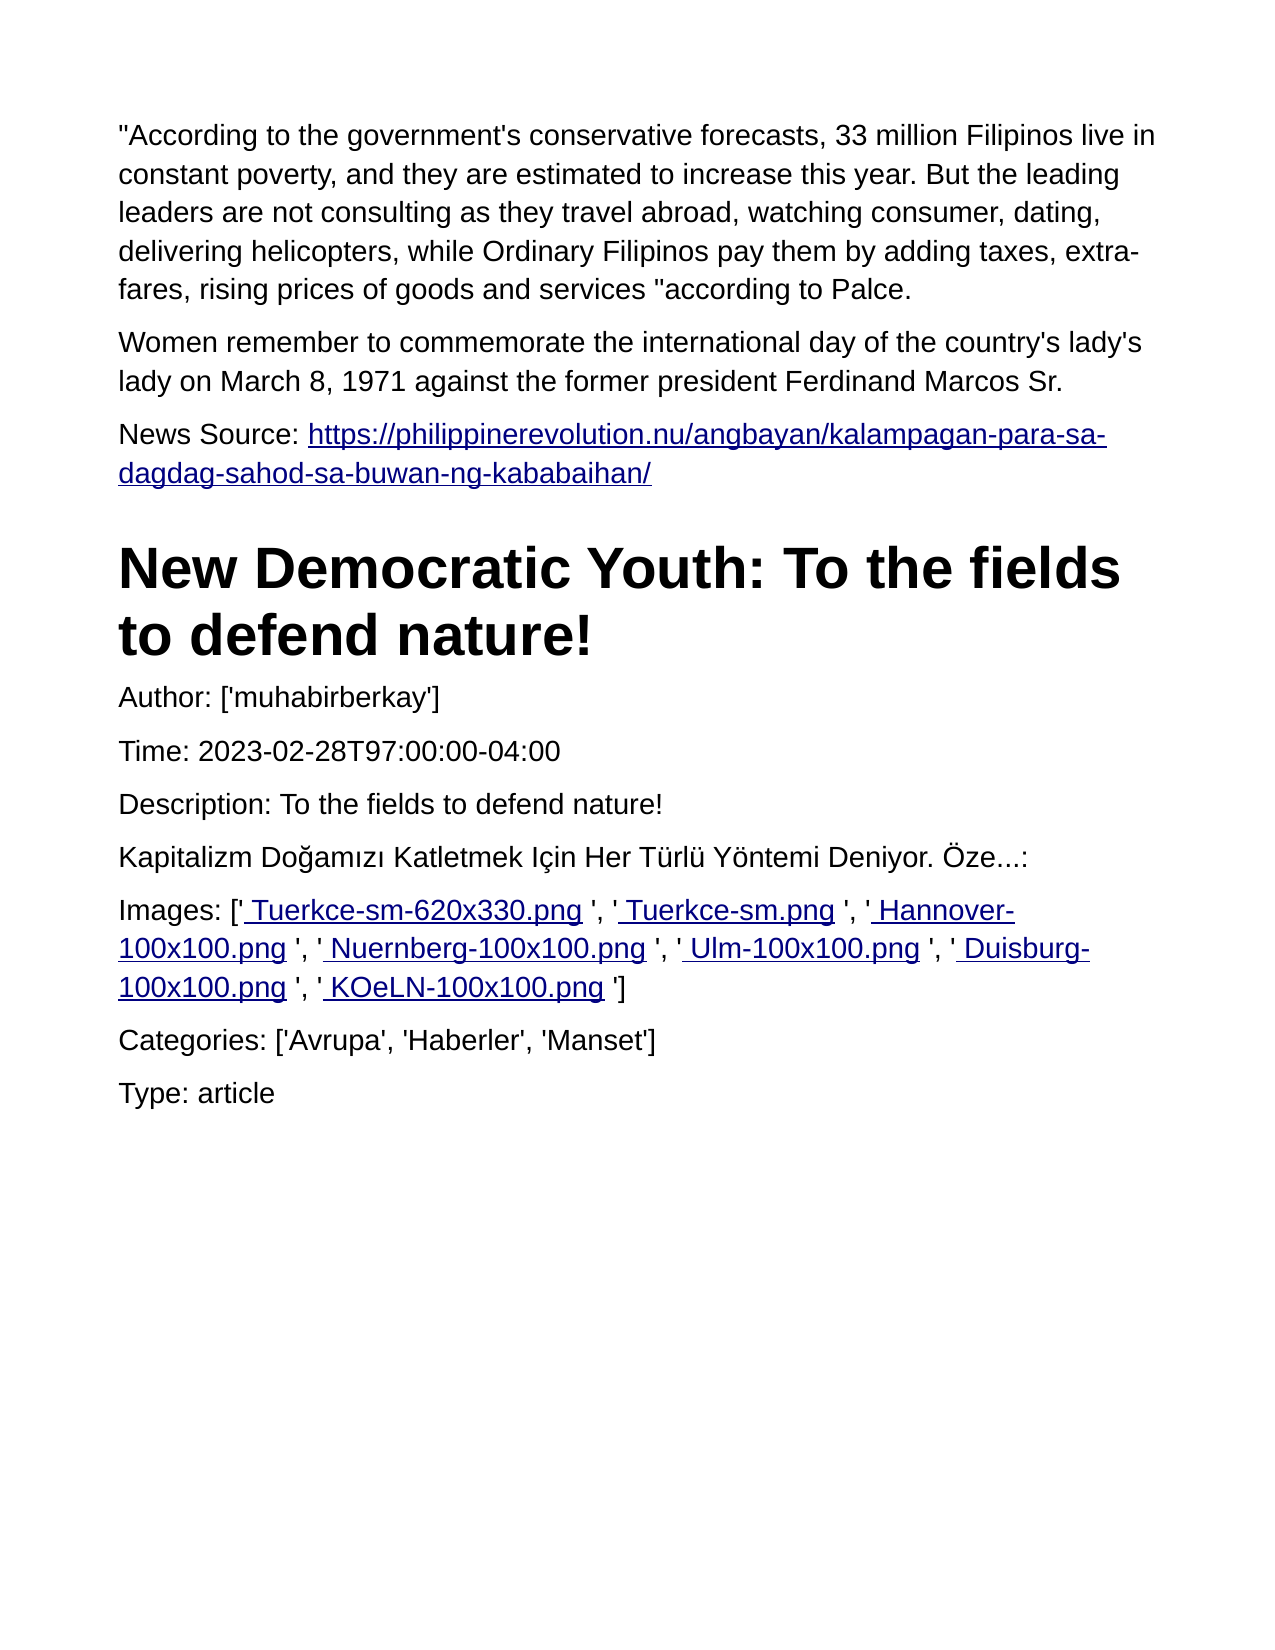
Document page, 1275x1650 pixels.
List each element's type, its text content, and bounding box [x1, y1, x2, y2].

text Author: ['muhabirberkay'] [118, 680, 1157, 714]
text Time: 2023-02-28T97:00:00-04:00 [118, 733, 1157, 767]
text "According to the government's conservative forecasts, 33 million Filipinos live in constant poverty, and they are estimated to increase this year. But the leading leaders are not consulting as they travel abroad, watching consumer, dating, delivering helicopters, while Ordinary Filipinos pay them by adding taxes, extra-fares, rising prices of goods and services "according to Palce. [118, 118, 1157, 306]
text Kapitalizm Doğamızı Katletmek Için Her Türlü Yöntemi Deniyor. Öze...: [118, 840, 1157, 873]
text Images: [' Tuerkce-sm-620x330.png ', ' Tuerkce-sm.png ', ' Hannover-100x100.png ', ' Nuernberg-100x100.png ', ' Ulm-100x100.png ', ' Duisburg-100x100.png ', ' KOeLN-100x100.png '] [118, 893, 1157, 1003]
text Categories: ['Avrupa', 'Haberler', 'Manset'] [118, 1023, 1157, 1057]
text Description: To the fields to defend nature! [118, 787, 1157, 820]
subtitle New Democratic Youth: To the fields to defend nature! [118, 534, 1157, 668]
text News Source: https://philippinerevolution.nu/angbayan/kalampagan-para-sa-dagdag-sahod-sa-buwan-ng-kababaihan/ [118, 417, 1157, 489]
text Women remember to commemorate the international day of the country's lady's lady on March 8, 1971 against the former president Ferdinand Marcos Sr. [118, 325, 1157, 397]
text Type: article [118, 1076, 1157, 1110]
